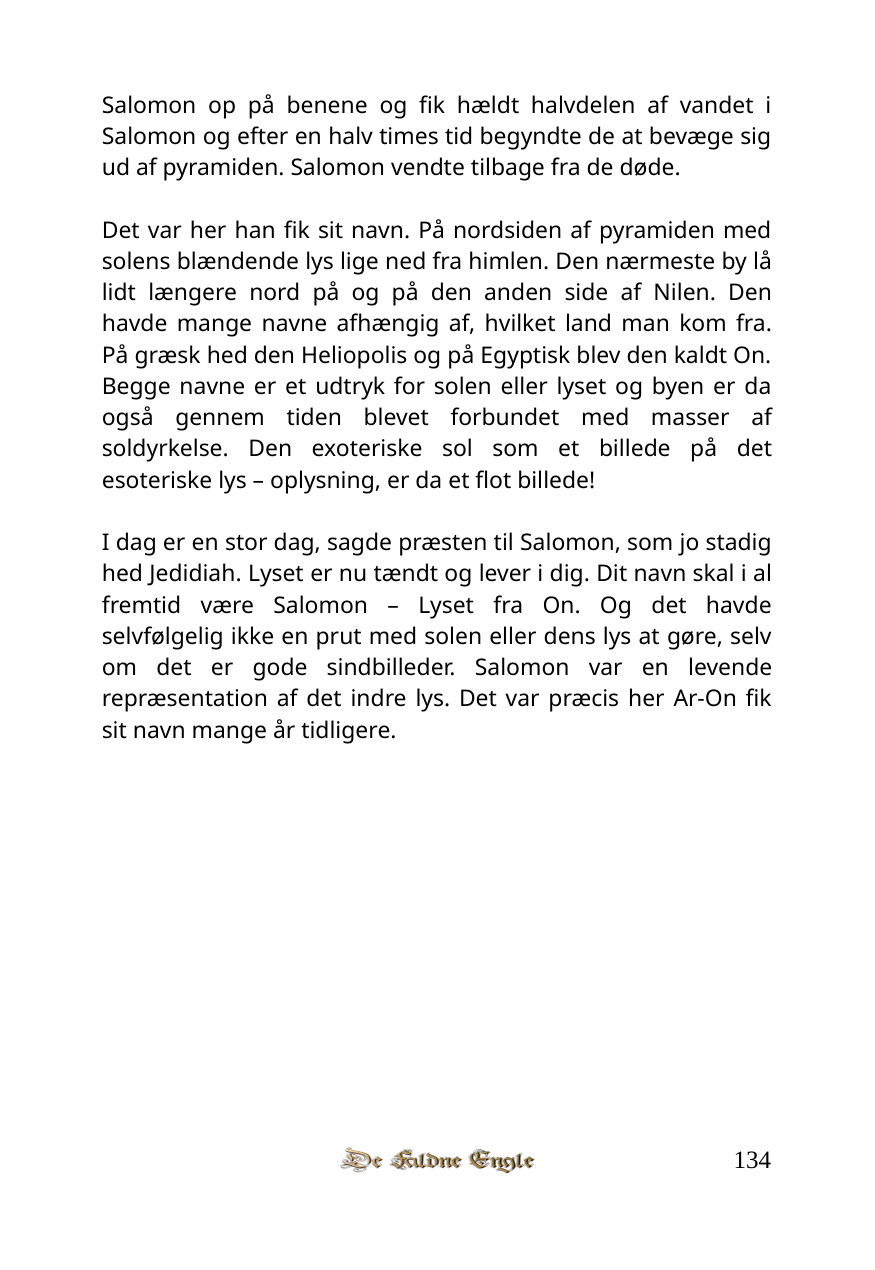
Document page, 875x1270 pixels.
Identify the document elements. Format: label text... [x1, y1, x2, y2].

text I dag er en stor dag, sagde præsten til Salomon, som jo stadig hed Jedidiah. Lyset er nu tændt og lever i dig. Dit navn skal i al fremtid være Salomon – Lyset fra On. Og det havde selvfølgelig ikke en prut med solen eller dens lys at gøre, selv om det er gode sindbilleder. Salomon var en levende repræsentation af det indre lys. Det var præcis her Ar-On fik sit navn mange år tidligere. [102, 526, 772, 745]
text Det var her han fik sit navn. På nordsiden af pyramiden med solens blændende lys lige ned fra himlen. Den nærmeste by lå lidt længere nord på og på den anden side af Nilen. Den havde mange navne afhængig af, hvilket land man kom fra. På græsk hed den Heliopolis og på Egyptisk blev den kaldt On. Begge navne er et udtryk for solen eller lyset og byen er da også gennem tiden blevet forbundet med masser af soldyrkelse. Den exoteriske sol som et billede på det esoteriske lys – oplysning, er da et flot billede! [102, 213, 772, 495]
text Salomon op på benene og fik hældt halvdelen af vandet i Salomon og efter en halv times tid begyndte de at bevæge sig ud af pyramiden. Salomon vendte tilbage fra de døde. [102, 88, 772, 182]
picture [337, 1145, 537, 1175]
